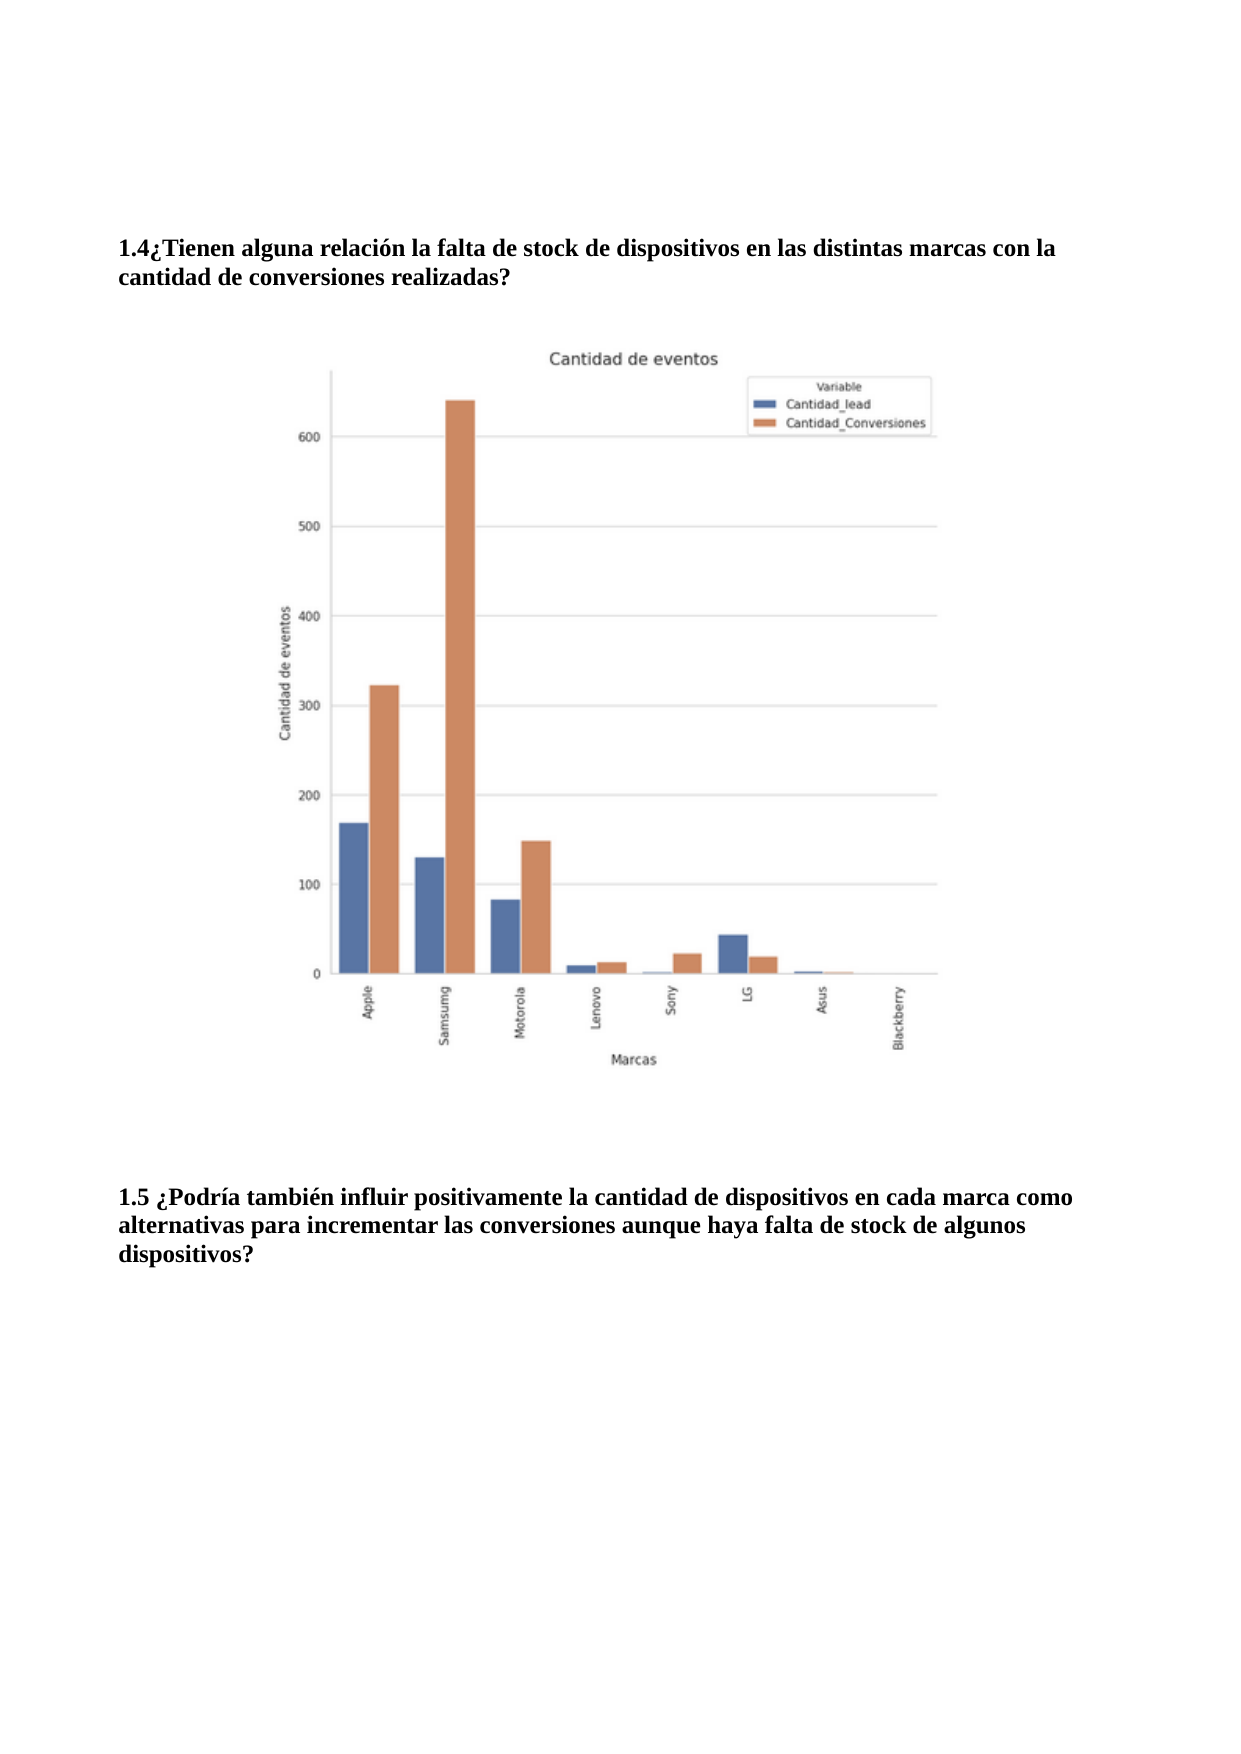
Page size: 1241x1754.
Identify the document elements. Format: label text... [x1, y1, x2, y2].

picture [247, 348, 993, 1075]
text 1.5 ¿Podría también influir positivamente la cantidad de dispositivos en cada marca como alternativas para incrementar las conversiones aunque haya falta de stock de algunos dispositivos? [118, 1182, 1122, 1268]
text 1.4¿Tienen alguna relación la falta de stock de dispositivos en las distintas marcas con la cantidad de conversiones realizadas? [118, 233, 1122, 291]
